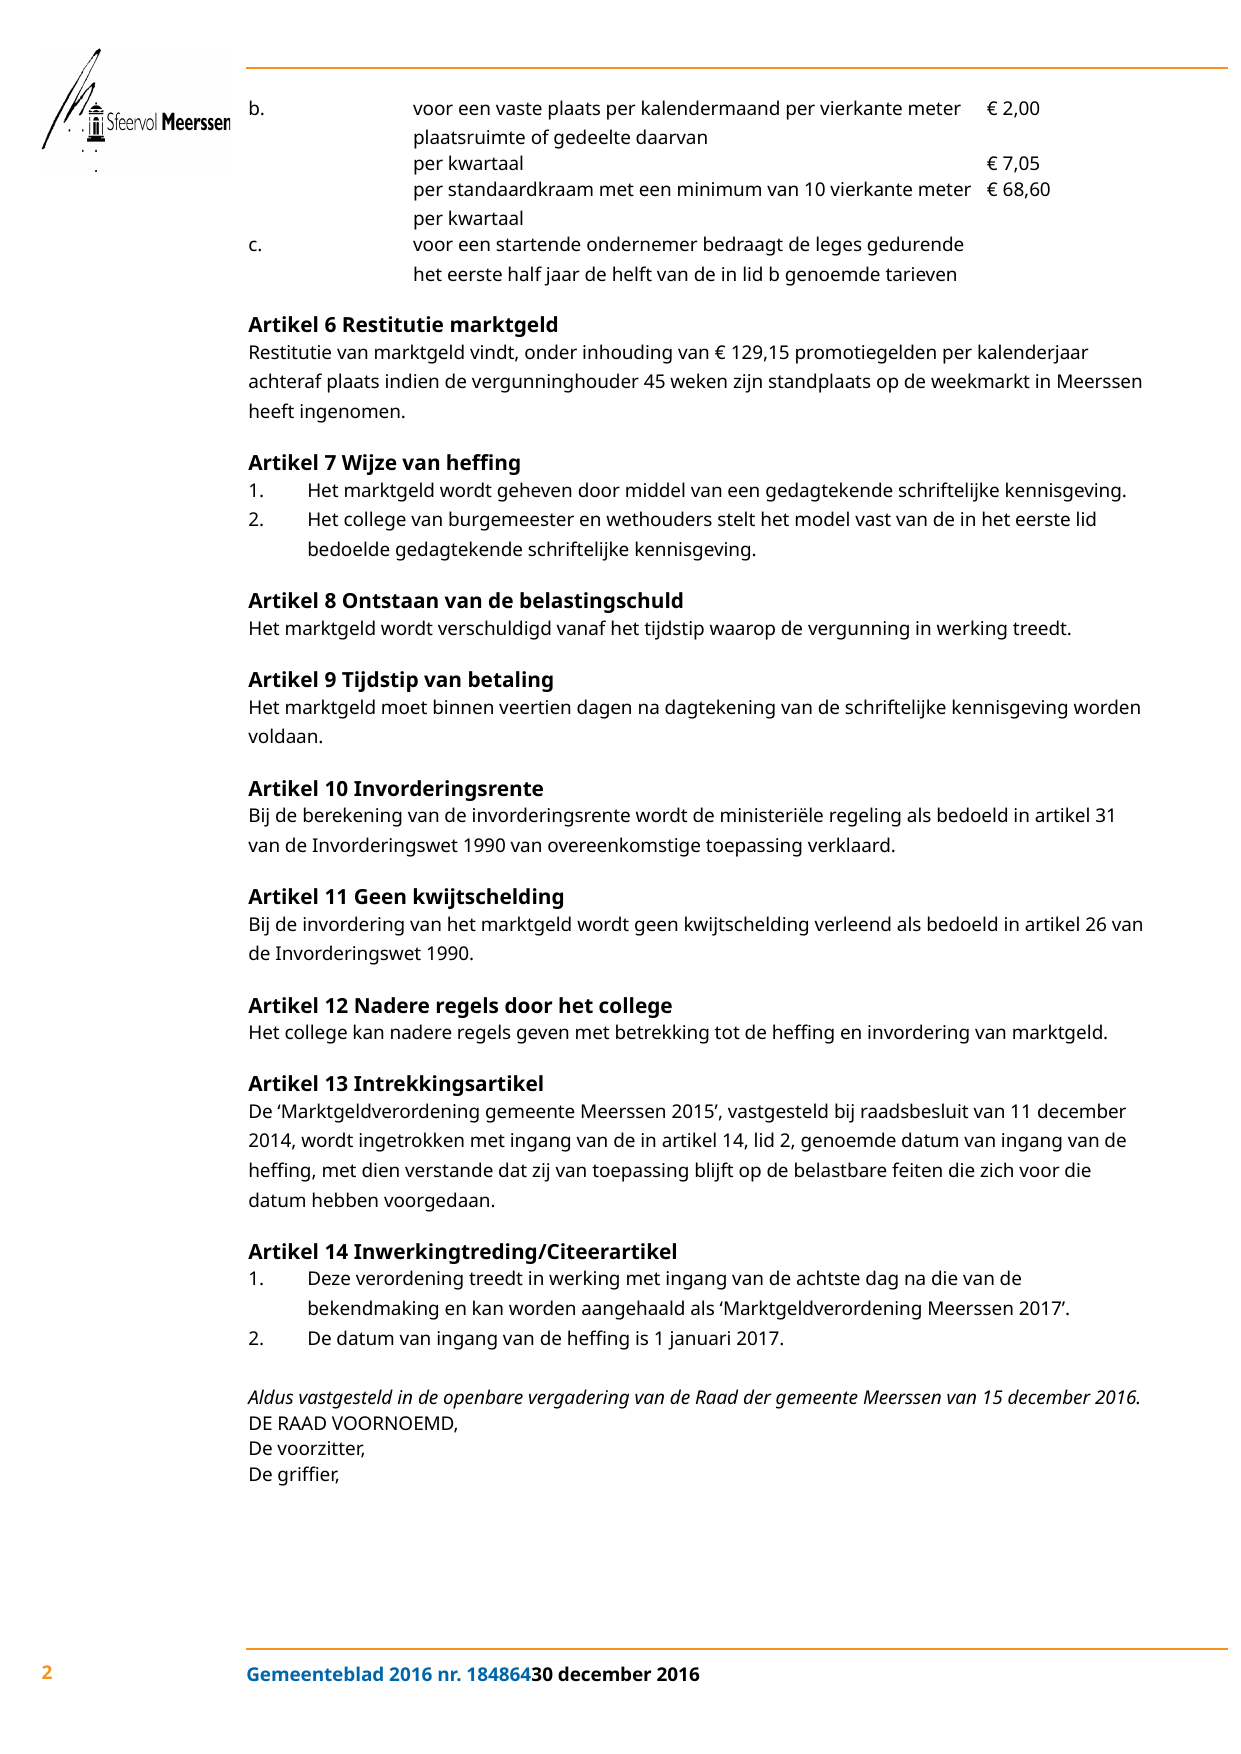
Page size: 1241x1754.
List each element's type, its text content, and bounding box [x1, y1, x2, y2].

text Aldus vastgesteld in de openbare vergadering van de Raad der gemeente Meerssen van 15 december 2016. [248, 1384, 1152, 1410]
table_cell voor een vaste plaats per kalendermaand per vierkante meter plaatsruimte of gedeelte daarvan [413, 95, 987, 150]
table_cell [248, 150, 413, 176]
text Artikel 13 Intrekkingsartikel [248, 1069, 1152, 1098]
text Artikel 8 Ontstaan van de belastingschuld [248, 587, 1152, 615]
table_cell per kwartaal [413, 150, 987, 176]
list De datum van ingang van de heffing is 1 januari 2017. [248, 1325, 1152, 1351]
table_cell € 2,00 [987, 95, 1152, 150]
text Bij de invordering van het marktgeld wordt geen kwijtschelding verleend als bedoeld in artikel 26 van de Invorderingswet 1990. [248, 911, 1152, 966]
table_cell [987, 231, 1152, 286]
text Artikel 14 Inwerkingtreding/Citeerartikel [248, 1237, 1152, 1266]
text Restitutie van marktgeld vindt, onder inhouding van € 129,15 promotiegelden per kalenderjaar achteraf plaats indien de vergunninghouder 45 weken zijn standplaats op de weekmarkt in Meerssen heeft ingenomen. [248, 339, 1152, 424]
text Artikel 10 Invorderingsrente [248, 774, 1152, 802]
list Deze verordening treedt in werking met ingang van de achtste dag na die van de bekendmaking en kan worden aangehaald als ‘Marktgeldverordening Meerssen 2017’. [248, 1266, 1152, 1321]
text Het college kan nadere regels geven met betrekking tot de heffing en invordering van marktgeld. [248, 1019, 1152, 1045]
table_cell € 68,60 [987, 176, 1152, 231]
picture [41, 47, 231, 172]
text Artikel 11 Geen kwijtschelding [248, 882, 1152, 911]
list Het marktgeld wordt geheven door middel van een gedagtekende schriftelijke kennisgeving. [248, 477, 1152, 503]
text De voorzitter, [248, 1435, 1152, 1461]
text De ‘Marktgeldverordening gemeente Meerssen 2015’, vastgesteld bij raadsbesluit van 11 december 2014, wordt ingetrokken met ingang van de in artikel 14, lid 2, genoemde datum van ingang van de heffing, met dien verstande dat zij van toepassing blijft op de belastbare feiten die zich voor die datum hebben voorgedaan. [248, 1098, 1152, 1212]
table_cell per standaardkraam met een minimum van 10 vierkante meter per kwartaal [413, 176, 987, 231]
table_cell [248, 176, 413, 231]
text Het marktgeld wordt verschuldigd vanaf het tijdstip waarop de vergunning in werking treedt. [248, 615, 1152, 641]
table_cell € 7,05 [987, 150, 1152, 176]
text De griffier, [248, 1461, 1152, 1487]
text Artikel 7 Wijze van heffing [248, 448, 1152, 477]
text Artikel 9 Tijdstip van betaling [248, 665, 1152, 694]
text DE RAAD VOORNOEMD, [248, 1410, 1152, 1435]
text Het marktgeld moet binnen veertien dagen na dagtekening van de schriftelijke kennisgeving worden voldaan. [248, 694, 1152, 749]
text Artikel 6 Restitutie marktgeld [248, 311, 1152, 339]
table_cell b. [248, 95, 413, 150]
text Bij de berekening van de invorderingsrente wordt de ministeriële regeling als bedoeld in artikel 31 van de Invorderingswet 1990 van overeenkomstige toepassing verklaard. [248, 802, 1152, 858]
table_cell c. [248, 231, 413, 286]
table_cell voor een startende ondernemer bedraagt de leges gedurende het eerste half jaar de helft van de in lid b genoemde tarieven [413, 231, 987, 286]
list Het college van burgemeester en wethouders stelt het model vast van de in het eerste lid bedoelde gedagtekende schriftelijke kennisgeving. [248, 507, 1152, 562]
text Artikel 12 Nadere regels door het college [248, 991, 1152, 1019]
